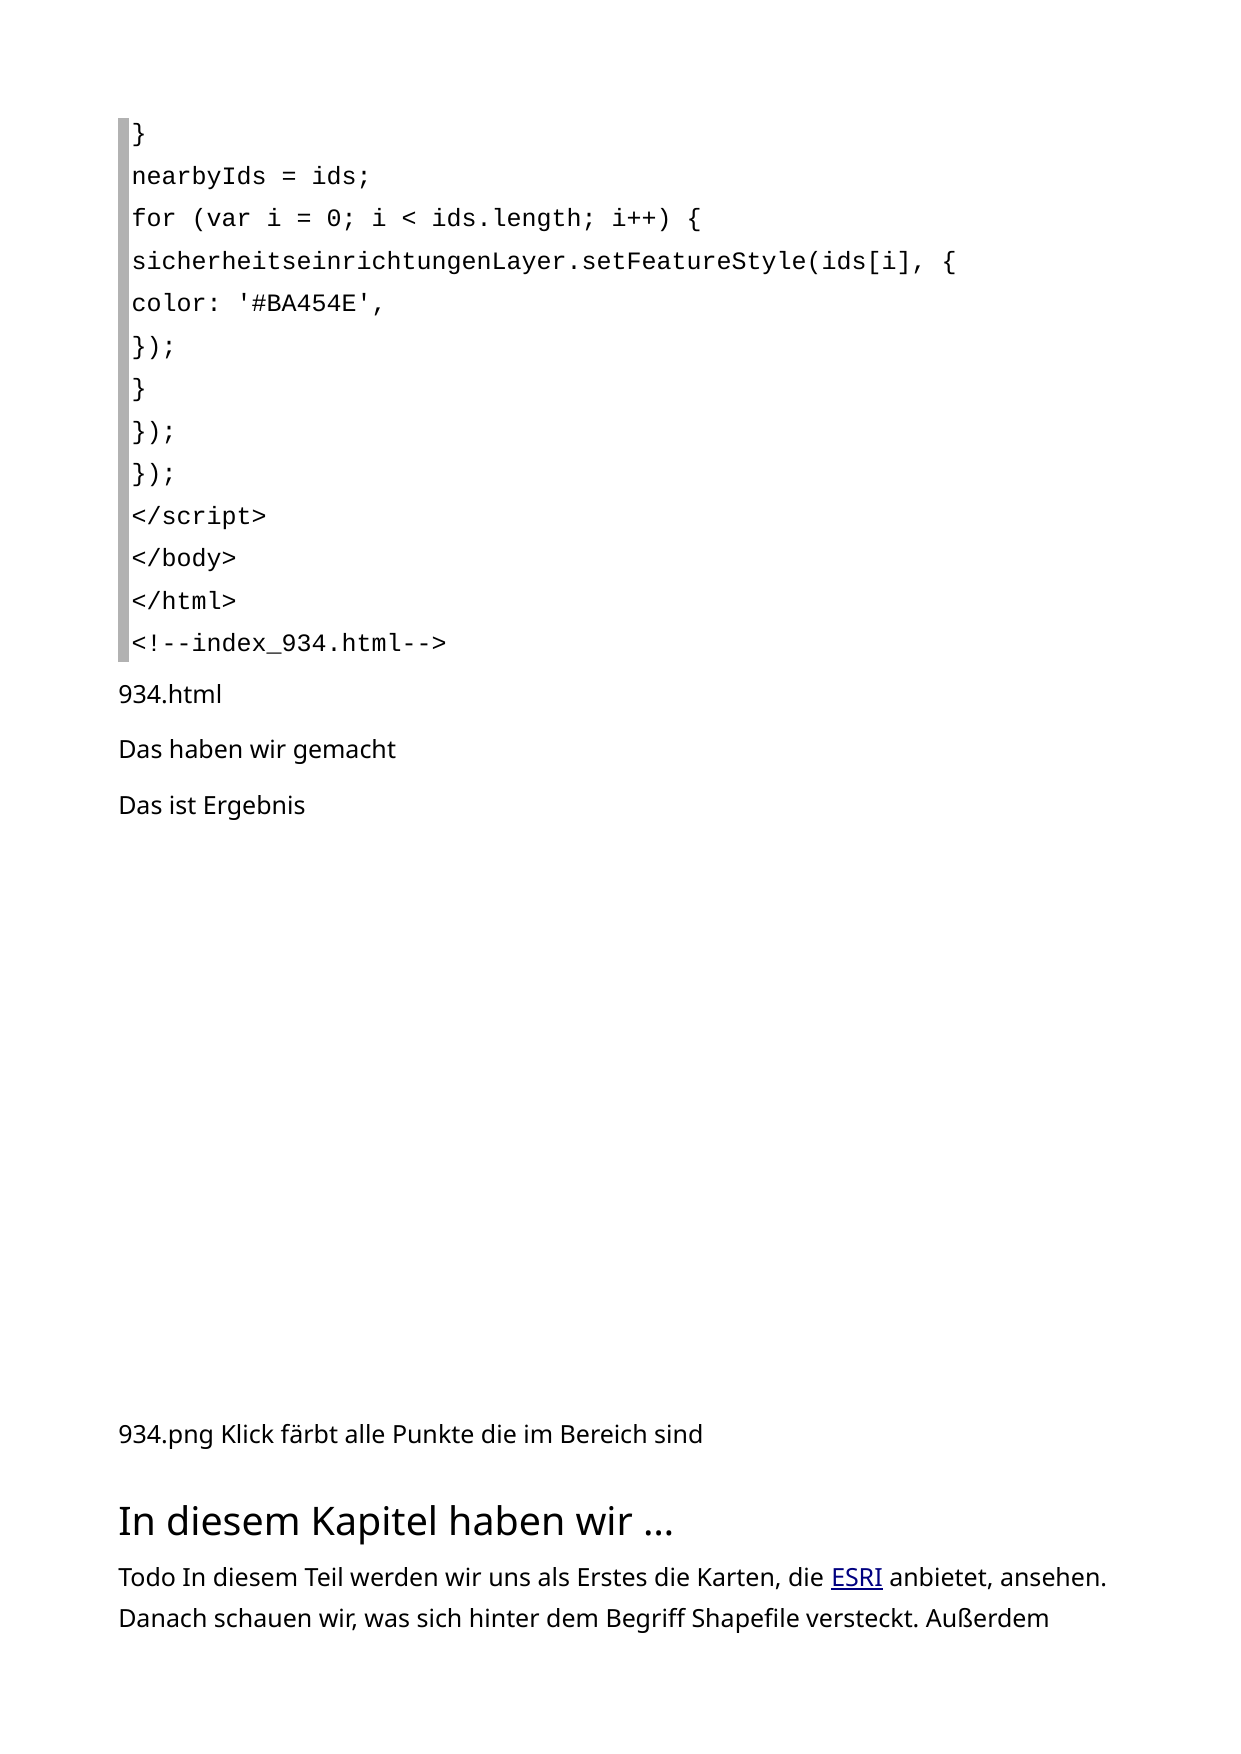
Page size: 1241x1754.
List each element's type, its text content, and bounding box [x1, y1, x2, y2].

text }); [129, 458, 1122, 489]
text }); [129, 331, 1122, 362]
text 934.png Klick färbt alle Punkte die im Bereich sind [118, 1417, 1122, 1451]
text } [129, 373, 1122, 404]
text color: '#BA454E', [129, 288, 1122, 319]
text </html> [129, 586, 1122, 617]
text 934.html [118, 676, 1122, 711]
text <!--index_934.html--> [129, 628, 1122, 662]
text Das haben wir gemacht [118, 732, 1122, 766]
text }); [129, 416, 1122, 447]
text </script> [129, 501, 1122, 532]
text </body> [129, 543, 1122, 574]
text for (var i = 0; i < ids.length; i++) { [129, 203, 1122, 234]
text Todo In diesem Teil werden wir uns als Erstes die Karten, die ESRI anbietet, ansehen. Danach schauen wir, was sich hinter dem Begriff Shapefile versteckt. Außerdem [118, 1559, 1122, 1634]
text sicherheitseinrichtungenLayer.setFeatureStyle(ids[i], { [129, 246, 1122, 277]
subtitle In diesem Kapitel haben wir … [118, 1493, 1122, 1547]
text Das ist Ergebnis [118, 787, 1122, 821]
text nearbyIds = ids; [129, 161, 1122, 192]
text } [129, 118, 1122, 149]
